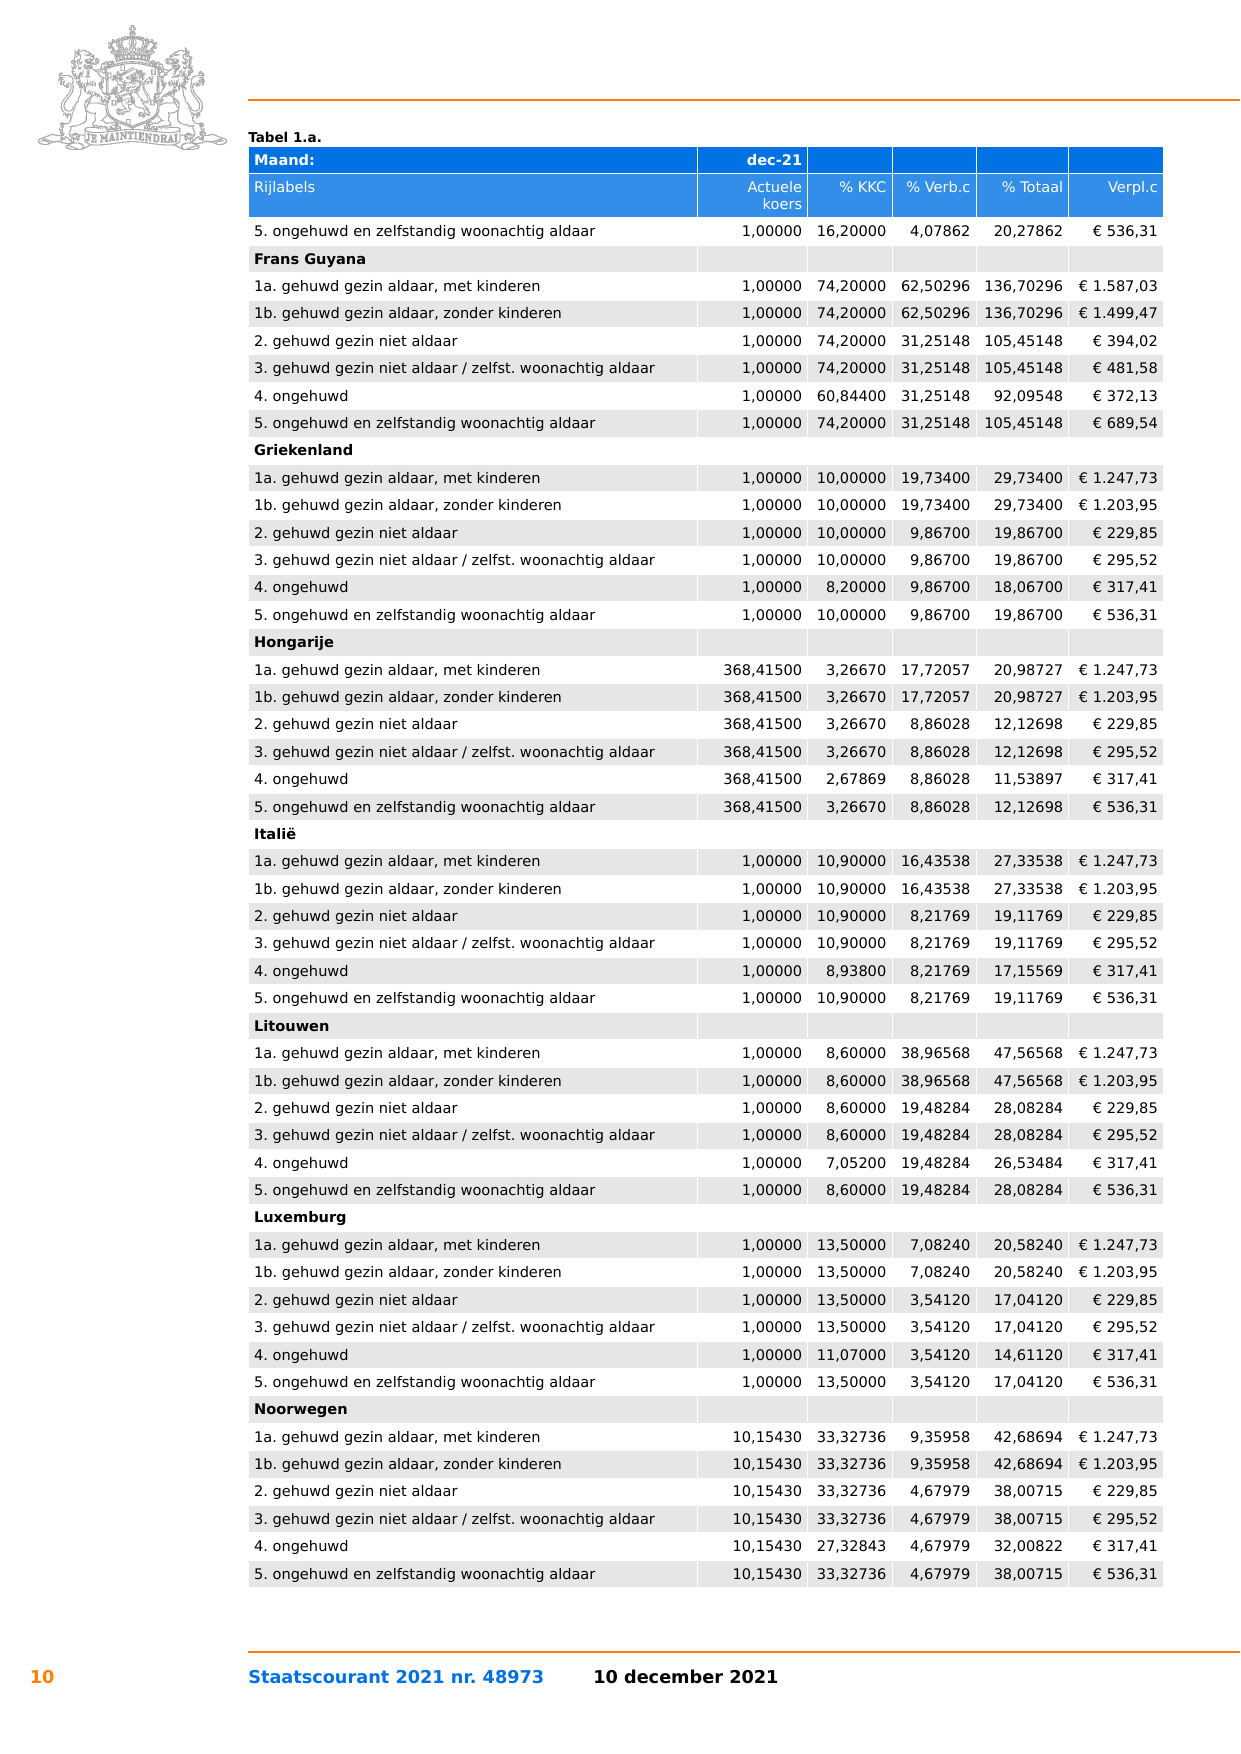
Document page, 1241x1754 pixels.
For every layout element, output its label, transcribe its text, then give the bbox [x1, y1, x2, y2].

table_cell € 317,41 [1069, 958, 1163, 984]
table_cell € 317,41 [1069, 1534, 1163, 1560]
table_cell 1,00000 [698, 219, 807, 245]
table_cell [808, 1396, 892, 1423]
table_cell € 536,31 [1069, 1177, 1163, 1204]
table_cell 1a. gehuwd gezin aldaar, met kinderen [249, 273, 697, 299]
table_cell 20,98727 [977, 684, 1068, 711]
table_cell 3,26670 [808, 794, 892, 820]
table_cell 5. ongehuwd en zelfstandig woonachtig aldaar [249, 794, 697, 820]
table_cell 42,68694 [977, 1451, 1068, 1478]
table_cell 1,00000 [698, 1232, 807, 1258]
table_cell 2. gehuwd gezin niet aldaar [249, 903, 697, 930]
table_cell 10,00000 [808, 602, 892, 628]
table_cell € 229,85 [1069, 1095, 1163, 1121]
table_cell 9,86700 [893, 547, 976, 573]
table_cell 2,67869 [808, 766, 892, 793]
table_cell € 689,54 [1069, 410, 1163, 437]
table_cell 4,67979 [893, 1506, 976, 1532]
table_cell € 295,52 [1069, 739, 1163, 765]
table_cell 18,06700 [977, 575, 1068, 601]
table_cell 4. ongehuwd [249, 1534, 697, 1560]
table_cell [977, 1013, 1068, 1039]
table_cell [1069, 438, 1163, 464]
table_cell 38,00715 [977, 1561, 1068, 1587]
table_cell Litouwen [249, 1013, 697, 1039]
table_cell [893, 1396, 976, 1423]
table_cell 10,00000 [808, 520, 892, 546]
table_cell 47,56568 [977, 1068, 1068, 1094]
table_cell [1069, 1013, 1163, 1039]
table_cell 136,70296 [977, 301, 1068, 327]
table_cell 3,54120 [893, 1342, 976, 1368]
table_cell [893, 147, 976, 173]
table_cell [893, 438, 976, 464]
table_cell 8,86028 [893, 794, 976, 820]
table_cell [698, 246, 807, 272]
table_cell [893, 246, 976, 272]
table_cell 19,73400 [893, 493, 976, 519]
table_cell Frans Guyana [249, 246, 697, 272]
table_cell 1,00000 [698, 520, 807, 546]
table_cell € 295,52 [1069, 1123, 1163, 1149]
table_cell % Verb.c [893, 174, 976, 217]
table_cell 28,08284 [977, 1177, 1068, 1204]
table_cell 2. gehuwd gezin niet aldaar [249, 712, 697, 738]
table_cell € 1.247,73 [1069, 849, 1163, 875]
table_cell 2. gehuwd gezin niet aldaar [249, 328, 697, 354]
table_cell 8,86028 [893, 766, 976, 793]
table_cell 1,00000 [698, 273, 807, 299]
table_cell 1,00000 [698, 986, 807, 1012]
table_cell [977, 1396, 1068, 1423]
table_cell 74,20000 [808, 273, 892, 299]
table_cell € 1.203,95 [1069, 1260, 1163, 1286]
table_cell 1b. gehuwd gezin aldaar, zonder kinderen [249, 493, 697, 519]
table_cell 5. ongehuwd en zelfstandig woonachtig aldaar [249, 1369, 697, 1395]
table_cell [808, 629, 892, 656]
table_cell € 1.247,73 [1069, 1232, 1163, 1258]
table_cell 13,50000 [808, 1314, 892, 1341]
table_cell [977, 246, 1068, 272]
table_cell 8,60000 [808, 1177, 892, 1204]
table_cell 20,98727 [977, 657, 1068, 683]
table_cell 1,00000 [698, 958, 807, 984]
table_cell [893, 1205, 976, 1231]
table_cell [698, 629, 807, 656]
table_cell 20,58240 [977, 1260, 1068, 1286]
table_cell € 317,41 [1069, 1342, 1163, 1368]
table_cell € 229,85 [1069, 903, 1163, 930]
table_cell 368,41500 [698, 766, 807, 793]
table_cell 20,27862 [977, 219, 1068, 245]
table_cell 1a. gehuwd gezin aldaar, met kinderen [249, 465, 697, 491]
table_cell [1069, 1396, 1163, 1423]
table_cell 1,00000 [698, 876, 807, 902]
table_cell 19,48284 [893, 1095, 976, 1121]
table_cell 92,09548 [977, 383, 1068, 409]
table_cell 105,45148 [977, 410, 1068, 437]
table_cell € 295,52 [1069, 547, 1163, 573]
table_cell 16,43538 [893, 876, 976, 902]
table_cell 105,45148 [977, 328, 1068, 354]
table_cell 2. gehuwd gezin niet aldaar [249, 1287, 697, 1313]
table_cell 31,25148 [893, 410, 976, 437]
table_cell 3,54120 [893, 1314, 976, 1341]
table_cell 5. ongehuwd en zelfstandig woonachtig aldaar [249, 219, 697, 245]
table_cell 10,90000 [808, 931, 892, 957]
table_cell [698, 821, 807, 847]
table_cell [893, 821, 976, 847]
table_cell [977, 438, 1068, 464]
table_cell 38,96568 [893, 1068, 976, 1094]
table_cell 27,33538 [977, 876, 1068, 902]
table_cell 19,11769 [977, 903, 1068, 930]
table_cell 19,48284 [893, 1150, 976, 1176]
table_cell 32,00822 [977, 1534, 1068, 1560]
table_cell € 229,85 [1069, 520, 1163, 546]
table_cell 5. ongehuwd en zelfstandig woonachtig aldaar [249, 410, 697, 437]
table_cell 1,00000 [698, 1260, 807, 1286]
table_cell 19,11769 [977, 931, 1068, 957]
table_cell 10,15430 [698, 1561, 807, 1587]
table_cell 1,00000 [698, 575, 807, 601]
table_cell € 229,85 [1069, 712, 1163, 738]
table_cell 1b. gehuwd gezin aldaar, zonder kinderen [249, 684, 697, 711]
table_cell 3,26670 [808, 657, 892, 683]
table_cell [1069, 147, 1163, 173]
table_cell 4,07862 [893, 219, 976, 245]
table_cell [893, 1013, 976, 1039]
table_cell 19,86700 [977, 547, 1068, 573]
table_cell 9,35958 [893, 1424, 976, 1450]
table_cell € 536,31 [1069, 1369, 1163, 1395]
table_cell 33,32736 [808, 1479, 892, 1505]
table_cell 8,21769 [893, 931, 976, 957]
table_cell 1,00000 [698, 602, 807, 628]
table_cell 19,73400 [893, 465, 976, 491]
table_cell 1,00000 [698, 328, 807, 354]
table_cell 3. gehuwd gezin niet aldaar / zelfst. woonachtig aldaar [249, 1506, 697, 1532]
table_cell 4. ongehuwd [249, 1342, 697, 1368]
table_cell 31,25148 [893, 328, 976, 354]
table_cell 31,25148 [893, 355, 976, 382]
table_cell 8,60000 [808, 1095, 892, 1121]
table_cell 10,90000 [808, 876, 892, 902]
table_cell 10,90000 [808, 849, 892, 875]
table_cell € 229,85 [1069, 1479, 1163, 1505]
table_cell [893, 629, 976, 656]
table_cell [977, 629, 1068, 656]
table_cell 33,32736 [808, 1424, 892, 1450]
table_cell Italië [249, 821, 697, 847]
table_cell € 1.499,47 [1069, 301, 1163, 327]
table_cell 74,20000 [808, 355, 892, 382]
table_cell € 1.587,03 [1069, 273, 1163, 299]
table_cell 5. ongehuwd en zelfstandig woonachtig aldaar [249, 602, 697, 628]
table_cell 4,67979 [893, 1534, 976, 1560]
table_cell 19,86700 [977, 602, 1068, 628]
table_cell 12,12698 [977, 739, 1068, 765]
table_cell 4,67979 [893, 1479, 976, 1505]
table_cell 38,00715 [977, 1479, 1068, 1505]
table_cell [698, 1013, 807, 1039]
table_cell 9,86700 [893, 602, 976, 628]
table_cell 1,00000 [698, 1314, 807, 1341]
table_cell 4. ongehuwd [249, 383, 697, 409]
table_cell 1,00000 [698, 1287, 807, 1313]
table_cell 7,08240 [893, 1260, 976, 1286]
table_cell 19,11769 [977, 986, 1068, 1012]
table_cell [977, 821, 1068, 847]
table_cell 1,00000 [698, 1040, 807, 1067]
table_cell 62,50296 [893, 301, 976, 327]
table_cell 13,50000 [808, 1287, 892, 1313]
table_cell 4. ongehuwd [249, 1150, 697, 1176]
table_cell [808, 1205, 892, 1231]
table_cell € 317,41 [1069, 575, 1163, 601]
table_cell 3,54120 [893, 1369, 976, 1395]
table_cell 2. gehuwd gezin niet aldaar [249, 520, 697, 546]
table_cell 368,41500 [698, 794, 807, 820]
table_cell 31,25148 [893, 383, 976, 409]
table_cell € 1.203,95 [1069, 1451, 1163, 1478]
table_cell 33,32736 [808, 1561, 892, 1587]
table_cell 33,32736 [808, 1451, 892, 1478]
table_cell € 1.203,95 [1069, 684, 1163, 711]
table_cell 10,90000 [808, 986, 892, 1012]
table_cell 1,00000 [698, 1123, 807, 1149]
table_cell 26,53484 [977, 1150, 1068, 1176]
table_cell 1,00000 [698, 1177, 807, 1204]
table_cell 1a. gehuwd gezin aldaar, met kinderen [249, 1040, 697, 1067]
table_cell 7,08240 [893, 1232, 976, 1258]
table_cell 10,00000 [808, 465, 892, 491]
table_cell 368,41500 [698, 657, 807, 683]
table_cell 3. gehuwd gezin niet aldaar / zelfst. woonachtig aldaar [249, 1314, 697, 1341]
table_cell € 536,31 [1069, 1561, 1163, 1587]
table_cell 8,21769 [893, 958, 976, 984]
table_cell 8,21769 [893, 903, 976, 930]
table_cell 1b. gehuwd gezin aldaar, zonder kinderen [249, 1260, 697, 1286]
table_cell 1,00000 [698, 849, 807, 875]
table_cell 12,12698 [977, 794, 1068, 820]
table_cell dec-21 [698, 147, 807, 173]
table_cell € 1.247,73 [1069, 657, 1163, 683]
table_cell 3. gehuwd gezin niet aldaar / zelfst. woonachtig aldaar [249, 1123, 697, 1149]
table_cell 1,00000 [698, 383, 807, 409]
table_cell 1,00000 [698, 410, 807, 437]
table_cell 17,15569 [977, 958, 1068, 984]
table_cell [808, 1013, 892, 1039]
table_cell 1,00000 [698, 547, 807, 573]
table_cell 60,84400 [808, 383, 892, 409]
table_cell 8,86028 [893, 739, 976, 765]
table_cell 1,00000 [698, 355, 807, 382]
table_cell 4. ongehuwd [249, 766, 697, 793]
table_cell 9,35958 [893, 1451, 976, 1478]
table_cell Luxemburg [249, 1205, 697, 1231]
table_cell 3,26670 [808, 684, 892, 711]
table_cell 10,00000 [808, 493, 892, 519]
table_cell [977, 1205, 1068, 1231]
table_cell € 317,41 [1069, 1150, 1163, 1176]
table_cell € 1.203,95 [1069, 493, 1163, 519]
table_cell 10,15430 [698, 1534, 807, 1560]
table_cell € 1.203,95 [1069, 1068, 1163, 1094]
table_cell [1069, 1205, 1163, 1231]
table_cell 8,86028 [893, 712, 976, 738]
table_cell 8,60000 [808, 1123, 892, 1149]
table_cell 16,43538 [893, 849, 976, 875]
table_cell 3. gehuwd gezin niet aldaar / zelfst. woonachtig aldaar [249, 547, 697, 573]
table_cell [808, 246, 892, 272]
table_cell € 481,58 [1069, 355, 1163, 382]
table_cell 47,56568 [977, 1040, 1068, 1067]
table_cell 5. ongehuwd en zelfstandig woonachtig aldaar [249, 1561, 697, 1587]
table_cell 27,33538 [977, 849, 1068, 875]
table_cell 10,90000 [808, 903, 892, 930]
table_cell 3. gehuwd gezin niet aldaar / zelfst. woonachtig aldaar [249, 931, 697, 957]
table_cell 74,20000 [808, 410, 892, 437]
table_cell 7,05200 [808, 1150, 892, 1176]
table_cell % Totaal [977, 174, 1068, 217]
table_cell 1a. gehuwd gezin aldaar, met kinderen [249, 1424, 697, 1450]
table_cell € 295,52 [1069, 1314, 1163, 1341]
table_cell € 394,02 [1069, 328, 1163, 354]
table_cell 13,50000 [808, 1369, 892, 1395]
table_cell Actuele koers [698, 174, 807, 217]
table_cell 10,15430 [698, 1451, 807, 1478]
table_header Tabel 1.a. [248, 130, 1163, 146]
table_cell 33,32736 [808, 1506, 892, 1532]
table_cell € 536,31 [1069, 794, 1163, 820]
table_cell 11,53897 [977, 766, 1068, 793]
table_cell 10,15430 [698, 1424, 807, 1450]
table_cell [808, 821, 892, 847]
table_cell € 295,52 [1069, 931, 1163, 957]
table_cell 29,73400 [977, 493, 1068, 519]
table_cell € 295,52 [1069, 1506, 1163, 1532]
table_cell [698, 1396, 807, 1423]
table_cell 10,00000 [808, 547, 892, 573]
table_cell € 536,31 [1069, 602, 1163, 628]
table_cell 29,73400 [977, 465, 1068, 491]
table_cell 28,08284 [977, 1095, 1068, 1121]
table_cell 1,00000 [698, 1068, 807, 1094]
table_cell 8,60000 [808, 1068, 892, 1094]
table_cell 13,50000 [808, 1260, 892, 1286]
table_cell % KKC [808, 174, 892, 217]
table_cell [1069, 821, 1163, 847]
table_cell 4. ongehuwd [249, 958, 697, 984]
table_cell 3,26670 [808, 739, 892, 765]
table_cell 3. gehuwd gezin niet aldaar / zelfst. woonachtig aldaar [249, 355, 697, 382]
table_cell 19,48284 [893, 1177, 976, 1204]
table_cell 9,86700 [893, 575, 976, 601]
table_cell 3,54120 [893, 1287, 976, 1313]
table_cell 1,00000 [698, 1369, 807, 1395]
table_cell 10,15430 [698, 1506, 807, 1532]
table_cell 1b. gehuwd gezin aldaar, zonder kinderen [249, 1068, 697, 1094]
table_cell 1,00000 [698, 931, 807, 957]
table_cell [808, 438, 892, 464]
table_cell 38,96568 [893, 1040, 976, 1067]
table_cell 10,15430 [698, 1479, 807, 1505]
table_cell 368,41500 [698, 739, 807, 765]
table_cell Verpl.c [1069, 174, 1163, 217]
table_cell Maand: [249, 147, 697, 173]
table_cell [1069, 246, 1163, 272]
table_cell € 1.203,95 [1069, 876, 1163, 902]
table_cell 4,67979 [893, 1561, 976, 1587]
table_cell 368,41500 [698, 684, 807, 711]
table_cell 8,20000 [808, 575, 892, 601]
table_cell € 229,85 [1069, 1287, 1163, 1313]
table_cell 20,58240 [977, 1232, 1068, 1258]
table_cell 42,68694 [977, 1424, 1068, 1450]
table_cell 17,04120 [977, 1369, 1068, 1395]
table_cell Hongarije [249, 629, 697, 656]
table_cell 136,70296 [977, 273, 1068, 299]
table_cell 3. gehuwd gezin niet aldaar / zelfst. woonachtig aldaar [249, 739, 697, 765]
table_cell € 372,13 [1069, 383, 1163, 409]
table_cell 3,26670 [808, 712, 892, 738]
table_cell 38,00715 [977, 1506, 1068, 1532]
table_cell 8,21769 [893, 986, 976, 1012]
table_cell 1,00000 [698, 1342, 807, 1368]
table_cell 1,00000 [698, 1095, 807, 1121]
table_cell 4. ongehuwd [249, 575, 697, 601]
table_cell 1a. gehuwd gezin aldaar, met kinderen [249, 657, 697, 683]
table_cell € 1.247,73 [1069, 465, 1163, 491]
table_cell 1b. gehuwd gezin aldaar, zonder kinderen [249, 1451, 697, 1478]
table_cell 13,50000 [808, 1232, 892, 1258]
table_cell € 536,31 [1069, 219, 1163, 245]
table_cell € 536,31 [1069, 986, 1163, 1012]
table_cell 1b. gehuwd gezin aldaar, zonder kinderen [249, 301, 697, 327]
table_cell 1,00000 [698, 903, 807, 930]
table_cell Griekenland [249, 438, 697, 464]
table_cell 1,00000 [698, 465, 807, 491]
table_cell 8,60000 [808, 1040, 892, 1067]
table_cell 17,72057 [893, 657, 976, 683]
table_cell 11,07000 [808, 1342, 892, 1368]
table_cell 105,45148 [977, 355, 1068, 382]
table_cell 1b. gehuwd gezin aldaar, zonder kinderen [249, 876, 697, 902]
table_cell 5. ongehuwd en zelfstandig woonachtig aldaar [249, 986, 697, 1012]
table_cell 62,50296 [893, 273, 976, 299]
table_cell [1069, 629, 1163, 656]
table_cell [808, 147, 892, 173]
table_cell 9,86700 [893, 520, 976, 546]
table_cell 19,48284 [893, 1123, 976, 1149]
table_cell Noorwegen [249, 1396, 697, 1423]
table_cell € 1.247,73 [1069, 1040, 1163, 1067]
table_cell 17,72057 [893, 684, 976, 711]
table_cell 14,61120 [977, 1342, 1068, 1368]
table_cell 1,00000 [698, 1150, 807, 1176]
table_cell 368,41500 [698, 712, 807, 738]
table_cell 28,08284 [977, 1123, 1068, 1149]
table_cell 2. gehuwd gezin niet aldaar [249, 1479, 697, 1505]
table_cell 19,86700 [977, 520, 1068, 546]
table_cell 1,00000 [698, 301, 807, 327]
table_cell [698, 1205, 807, 1231]
table_cell 8,93800 [808, 958, 892, 984]
table_cell 17,04120 [977, 1287, 1068, 1313]
table_cell 16,20000 [808, 219, 892, 245]
table_cell 5. ongehuwd en zelfstandig woonachtig aldaar [249, 1177, 697, 1204]
table_cell 74,20000 [808, 301, 892, 327]
table_cell 1a. gehuwd gezin aldaar, met kinderen [249, 1232, 697, 1258]
picture [38, 25, 227, 150]
table_cell 17,04120 [977, 1314, 1068, 1341]
table_cell 12,12698 [977, 712, 1068, 738]
table_cell 2. gehuwd gezin niet aldaar [249, 1095, 697, 1121]
table_cell 1,00000 [698, 493, 807, 519]
table_cell € 1.247,73 [1069, 1424, 1163, 1450]
table_cell 1a. gehuwd gezin aldaar, met kinderen [249, 849, 697, 875]
table_cell € 317,41 [1069, 766, 1163, 793]
table_cell 74,20000 [808, 328, 892, 354]
table_cell Rijlabels [249, 174, 697, 217]
table_cell 27,32843 [808, 1534, 892, 1560]
table_cell [698, 438, 807, 464]
table_cell [977, 147, 1068, 173]
